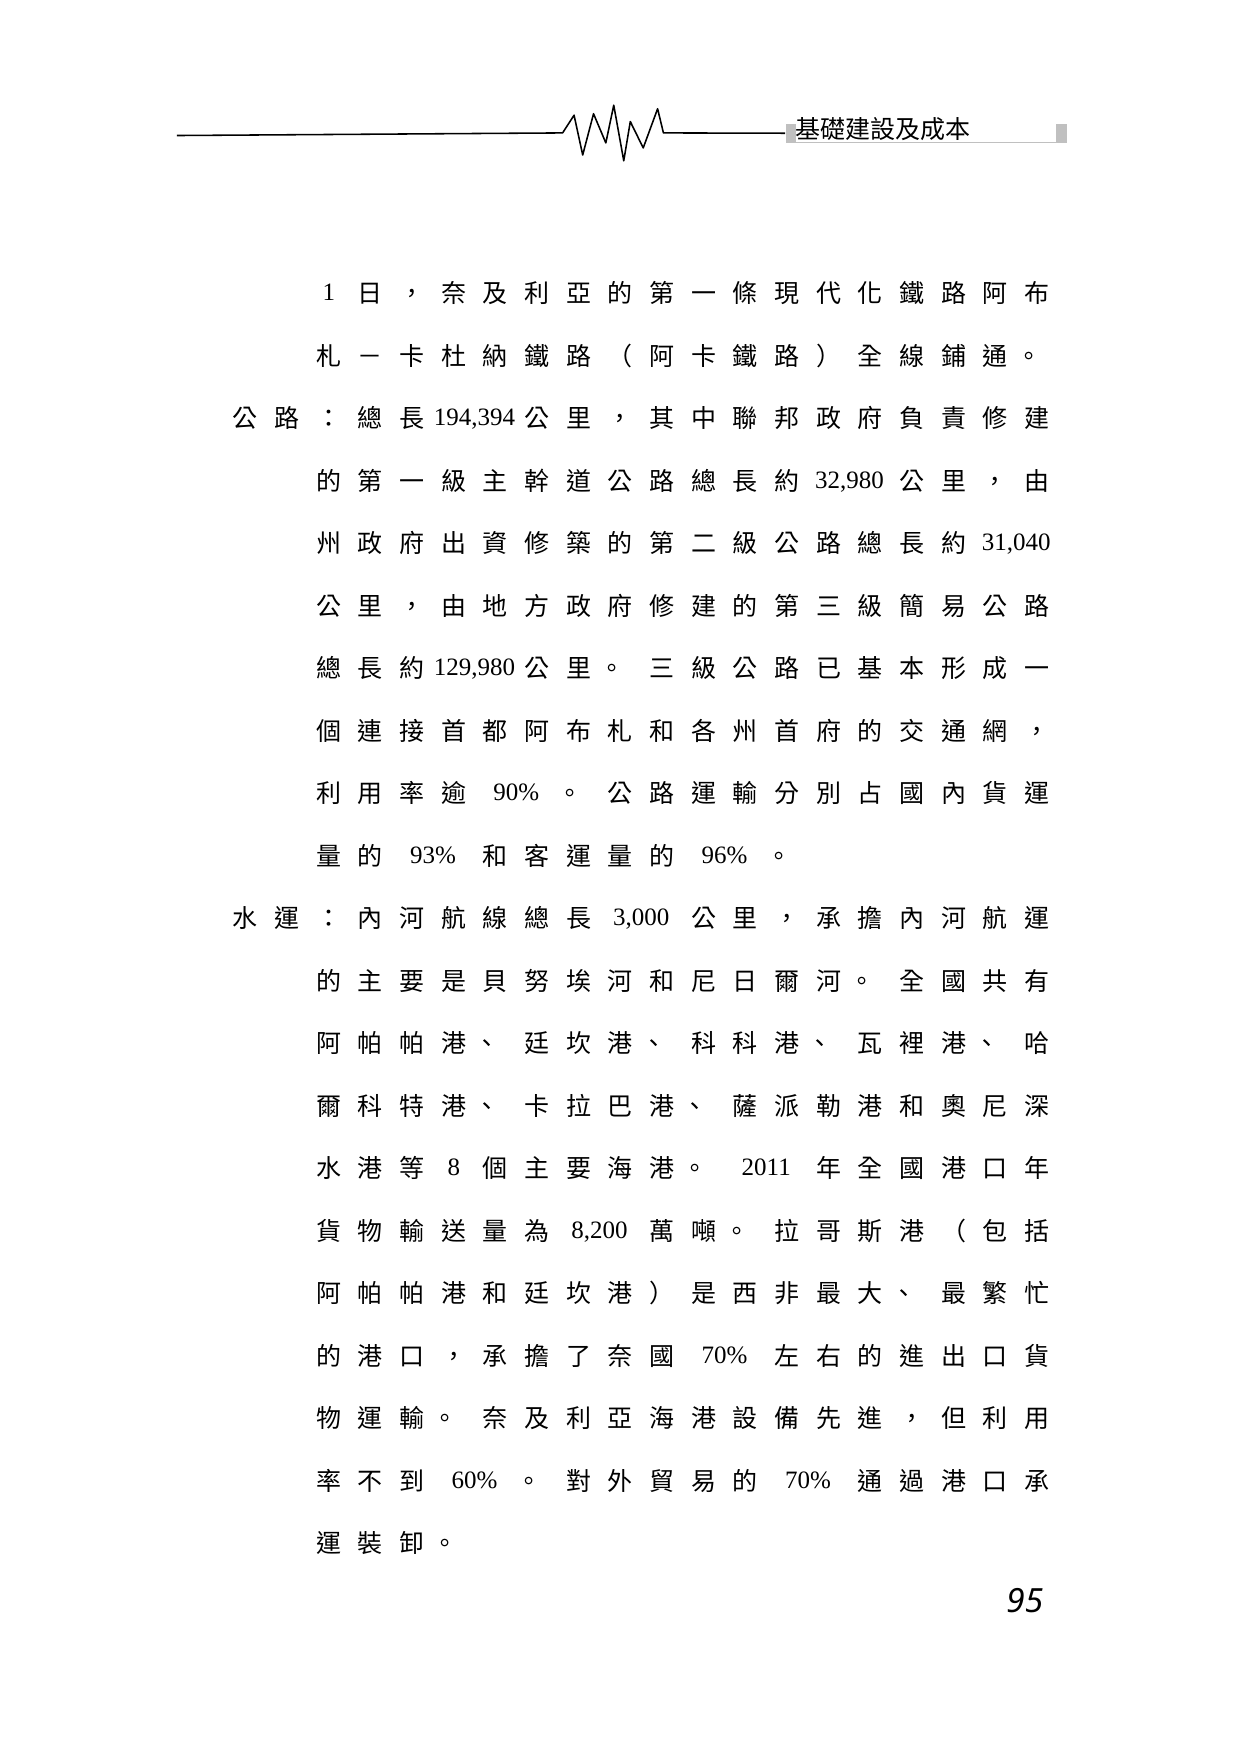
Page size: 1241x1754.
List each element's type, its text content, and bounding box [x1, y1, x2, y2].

text 公路：總長194,394公里，其中聯邦政府負責修建的第一級主幹道公路總長約32,980公里，由州政府出資修築的第二級公路總長約31,040公里，由地方政府修建的第三級簡易公路總長約129,980公里。三級公路已基本形成一個連接首都阿布札和各州首府的交通網，利用率逾90%。公路運輸分別占國內貨運量的93%和客運量的96%。 [207, 375, 1058, 875]
text 1日，奈及利亞的第一條現代化鐵路阿布札－卡杜納鐵路（阿卡鐵路）全線鋪通。 [207, 250, 1058, 375]
text 水運：內河航線總長3,000公里，承擔內河航運的主要是貝努埃河和尼日爾河。全國共有阿帕帕港、廷坎港、科科港、瓦裡港、哈爾科特港、卡拉巴港、薩派勒港和奧尼深水港等8個主要海港。2011年全國港口年貨物輸送量為8,200萬噸。拉哥斯港（包括阿帕帕港和廷坎港）是西非最大、最繁忙的港口，承擔了奈國70%左右的進出口貨物運輸。奈及利亞海港設備先進，但利用率不到60%。對外貿易的70%通過港口承運裝卸。 [207, 875, 1058, 1563]
